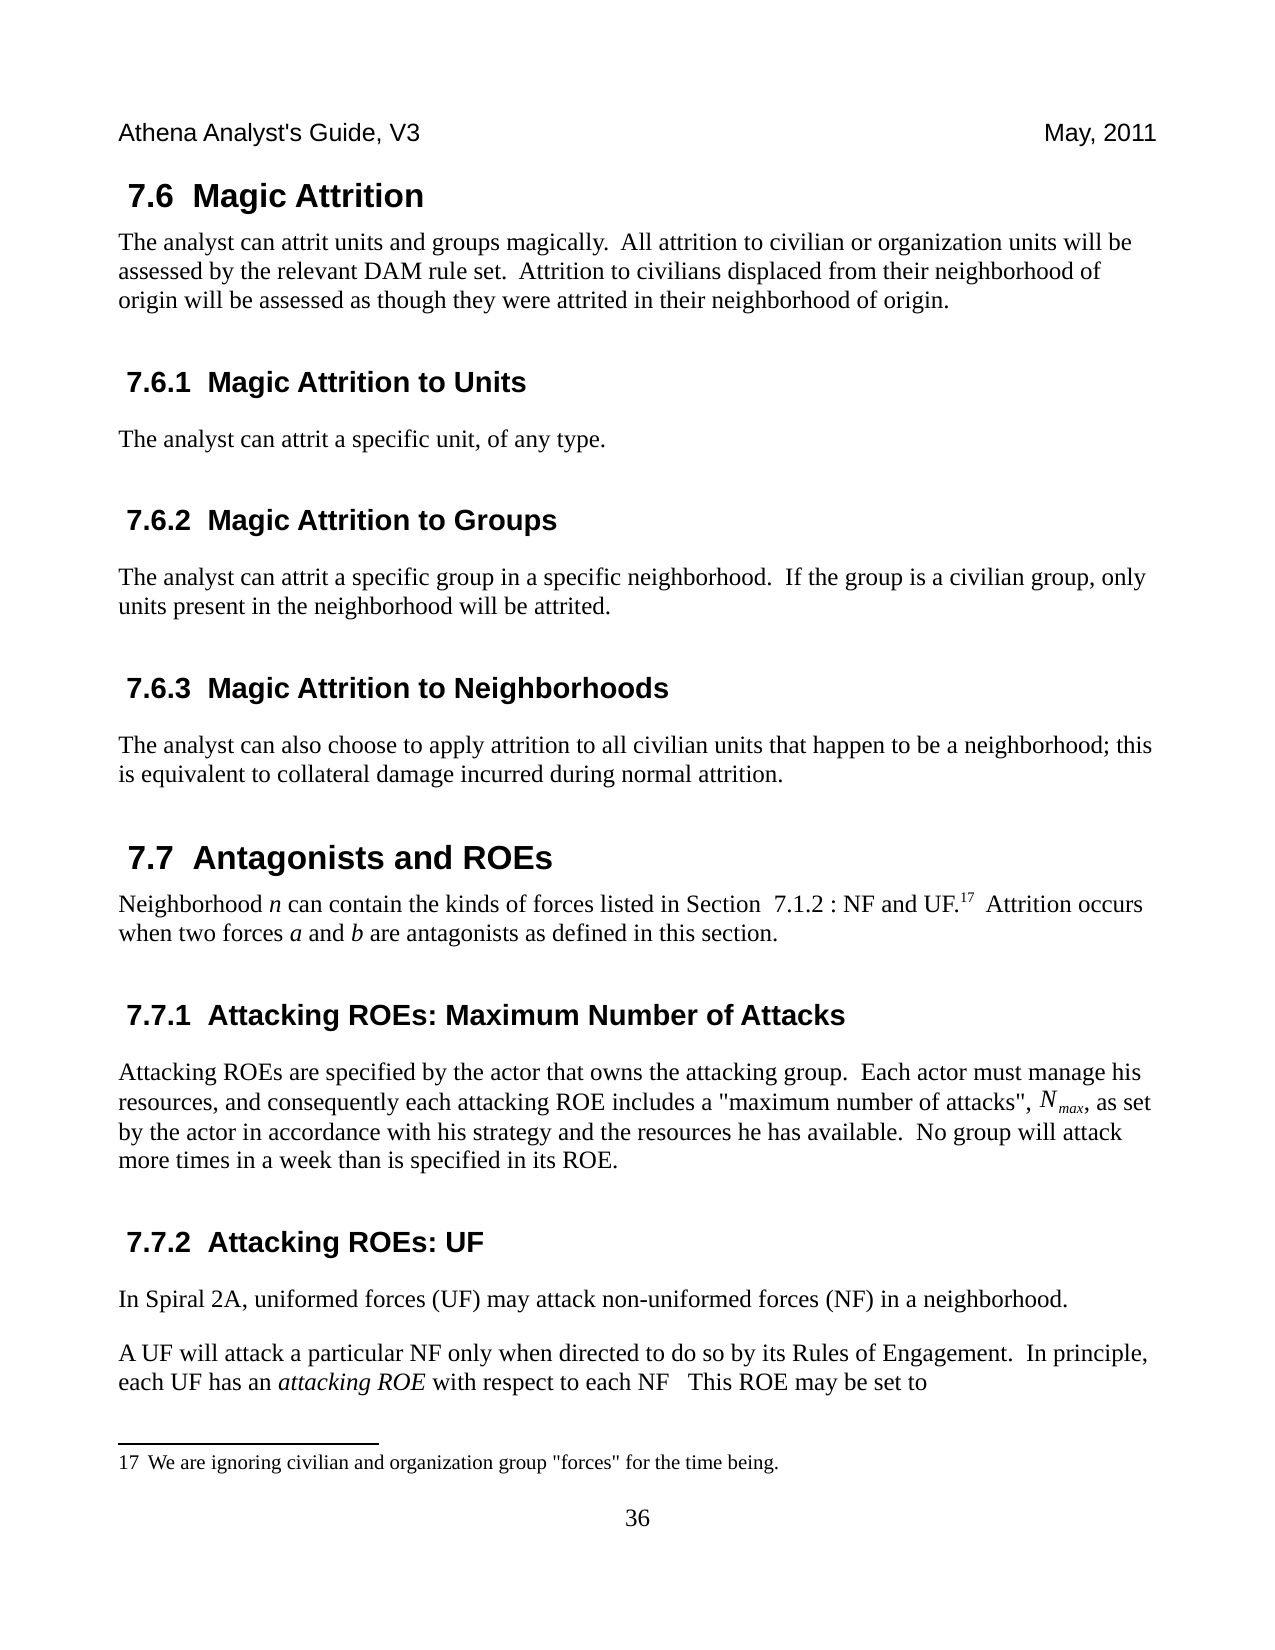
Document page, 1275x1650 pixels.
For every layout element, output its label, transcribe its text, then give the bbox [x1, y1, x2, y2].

text The analyst can also choose to apply attrition to all civilian units that happen to be a neighborhood; this is equivalent to collateral damage incurred during normal attrition. [118, 730, 1157, 788]
text The analyst can attrit units and groups magically. All attrition to civilian or organization units will be assessed by the relevant DAM rule set. Attrition to civilians displaced from their neighborhood of origin will be assessed as though they were attrited in their neighborhood of origin. [118, 227, 1157, 313]
subtitle Magic Attrition to Units [118, 364, 1157, 398]
subtitle Magic Attrition [118, 176, 1157, 215]
text Neighborhood n can contain the kinds of forces listed in Section 7.1.2 : NF and UF. Attrition occurs when two forces a and b are antagonists as defined in this section. [118, 889, 1157, 947]
subtitle Magic Attrition to Neighborhoods [118, 671, 1157, 704]
text Attacking ROEs are specified by the actor that owns the attacking group. Each actor must manage his resources, and consequently each attacking ROE includes a "maximum number of attacks", , as set by the actor in accordance with his strategy and the resources he has available. No group will attack more times in a week than is specified in its ROE. [118, 1057, 1157, 1174]
subtitle Antagonists and ROEs [118, 838, 1157, 877]
subtitle Attacking ROEs: UF [118, 1225, 1157, 1259]
subtitle Magic Attrition to Groups [118, 503, 1157, 537]
text A UF will attack a particular NF only when directed to do so by its Rules of Engagement. In principle, each UF has an attacking ROE with respect to each NF This ROE may be set to [118, 1338, 1157, 1396]
text The analyst can attrit a specific group in a specific neighborhood. If the group is a civilian group, only units present in the neighborhood will be attrited. [118, 562, 1157, 620]
text We are ignoring civilian and organization group "forces" for the time being. [118, 1449, 1157, 1474]
text In Spiral 2A, uniformed forces (UF) may attack non-uniformed forces (NF) in a neighborhood. [118, 1284, 1157, 1313]
text The analyst can attrit a specific unit, of any type. [118, 424, 1157, 452]
subtitle Attacking ROEs: Maximum Number of Attacks [118, 998, 1157, 1031]
